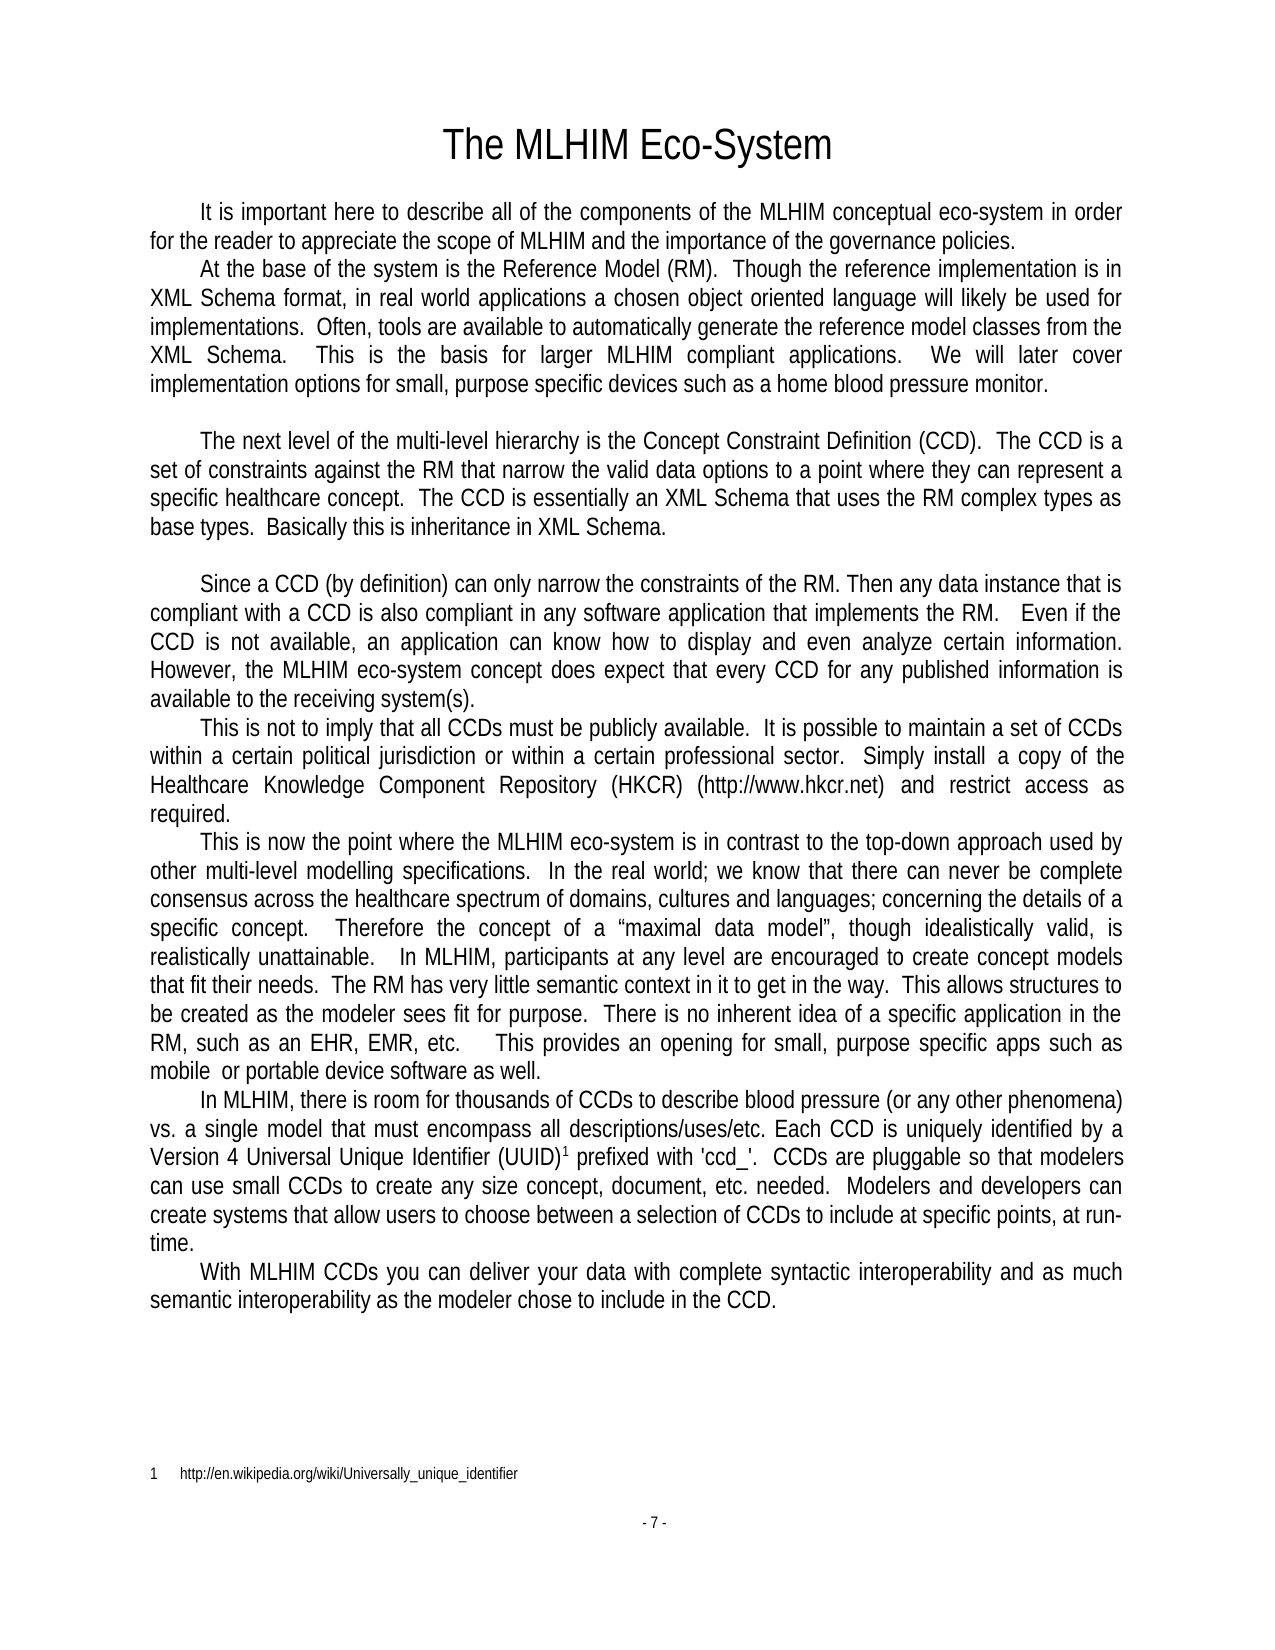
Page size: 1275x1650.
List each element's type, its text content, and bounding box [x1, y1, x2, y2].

text It is important here to describe all of the components of the MLHIM conceptual eco-system in order for the reader to appreciate the scope of MLHIM and the importance of the governance policies. [150, 197, 1125, 254]
text The next level of the multi-level hierarchy is the Concept Constraint Definition (CCD). The CCD is a set of constraints against the RM that narrow the valid data options to a point where they can represent a specific healthcare concept. The CCD is essentially an XML Schema that uses the RM complex types as base types. Basically this is inheritance in XML Schema. [150, 426, 1125, 541]
text This is not to imply that all CCDs must be publicly available. It is possible to maintain a set of CCDs within a certain political jurisdiction or within a certain professional sector. Simply install a copy of the Healthcare Knowledge Component Repository (HKCR) (http://www.hkcr.net) and restrict access as required. [150, 713, 1125, 827]
text This is now the point where the MLHIM eco-system is in contrast to the top-down approach used by other multi-level modelling specifications. In the real world; we know that there can never be complete consensus across the healthcare spectrum of domains, cultures and languages; concerning the details of a specific concept. Therefore the concept of a “maximal data model”, though idealistically valid, is realistically unattainable. In MLHIM, participants at any level are encouraged to create concept models that fit their needs. The RM has very little semantic context in it to get in the way. This allows structures to be created as the modeler sees fit for purpose. There is no inherent idea of a specific application in the RM, such as an EHR, EMR, etc. This provides an opening for small, purpose specific apps such as mobile or portable device software as well. [150, 827, 1125, 1085]
text Since a CCD (by definition) can only narrow the constraints of the RM. Then any data instance that is compliant with a CCD is also compliant in any software application that implements the RM. Even if the CCD is not available, an application can know how to display and even analyze certain information. However, the MLHIM eco-system concept does expect that every CCD for any published information is available to the receiving system(s). [150, 569, 1125, 713]
text In MLHIM, there is room for thousands of CCDs to describe blood pressure (or any other phenomena) vs. a single model that must encompass all descriptions/uses/etc. Each CCD is uniquely identified by a Version 4 Universal Unique Identifier (UUID) prefixed with 'ccd_'. CCDs are pluggable so that modelers can use small CCDs to create any size concept, document, etc. needed. Modelers and developers can create systems that allow users to choose between a selection of CCDs to include at specific points, at run-time. [150, 1085, 1125, 1257]
subtitle The MLHIM Eco-System [150, 118, 1125, 168]
text At the base of the system is the Reference Model (RM). Though the reference implementation is in XML Schema format, in real world applications a chosen object oriented language will likely be used for implementations. Often, tools are available to automatically generate the reference model classes from the XML Schema. This is the basis for larger MLHIM compliant applications. We will later cover implementation options for small, purpose specific devices such as a home blood pressure monitor. [150, 254, 1125, 397]
text http://en.wikipedia.org/wiki/Universally_unique_identifier [150, 1464, 1125, 1483]
text With MLHIM CCDs you can deliver your data with complete syntactic interoperability and as much semantic interoperability as the modeler chose to include in the CCD. [150, 1257, 1125, 1314]
